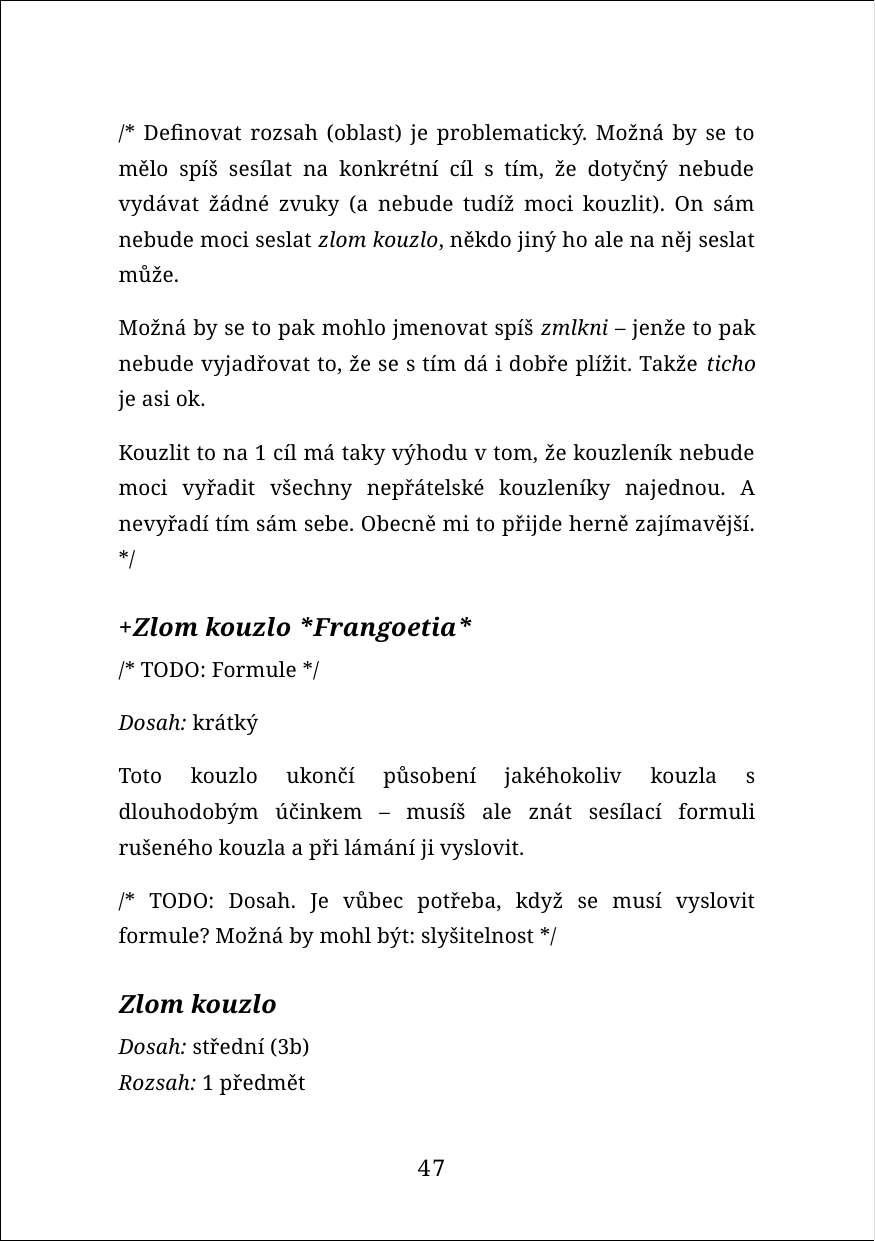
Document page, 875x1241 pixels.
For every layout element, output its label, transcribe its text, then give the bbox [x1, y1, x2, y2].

text Dosah: střední (3b) Rozsah: 1 předmět [118, 1032, 756, 1096]
text /* TODO: Formule */ [118, 655, 756, 684]
text /* TODO: Dosah. Je vůbec potřeba, když se musí vyslovit formule? Možná by mohl být: slyšitelnost */ [118, 886, 756, 950]
text Možná by se to pak mohlo jmenovat spíš zmlkni – jenže to pak nebude vyjadřovat to, že se s tím dá i dobře plížit. Takže ticho je asi ok. [118, 313, 756, 413]
text Toto kouzlo ukončí působení jakéhokoliv kouzla s dlouhodobým účinkem – musíš ale znát sesílací formuli rušeného kouzla a při lámání ji vyslovit. [118, 762, 756, 861]
subtitle +Zlom kouzlo *Frangoetia* [118, 609, 756, 643]
text Dosah: krátký [118, 708, 756, 737]
subtitle Zlom kouzlo [118, 986, 756, 1021]
text Kouzlit to na 1 cíl má taky výhodu v tom, že kouzleník nebude moci vyřadit všechny nepřátelské kouzleníky najednou. A nevyřadí tím sám sebe. Obecně mi to přijde herně zajímavější. */ [118, 438, 756, 573]
text /* Definovat rozsah (oblast) je problematický. Možná by se to mělo spíš sesílat na konkrétní cíl s tím, že dotyčný nebude vydávat žádné zvuky (a nebude tudíž moci kouzlit). On sám nebude moci seslat zlom kouzlo, někdo jiný ho ale na něj seslat může. [118, 118, 756, 289]
